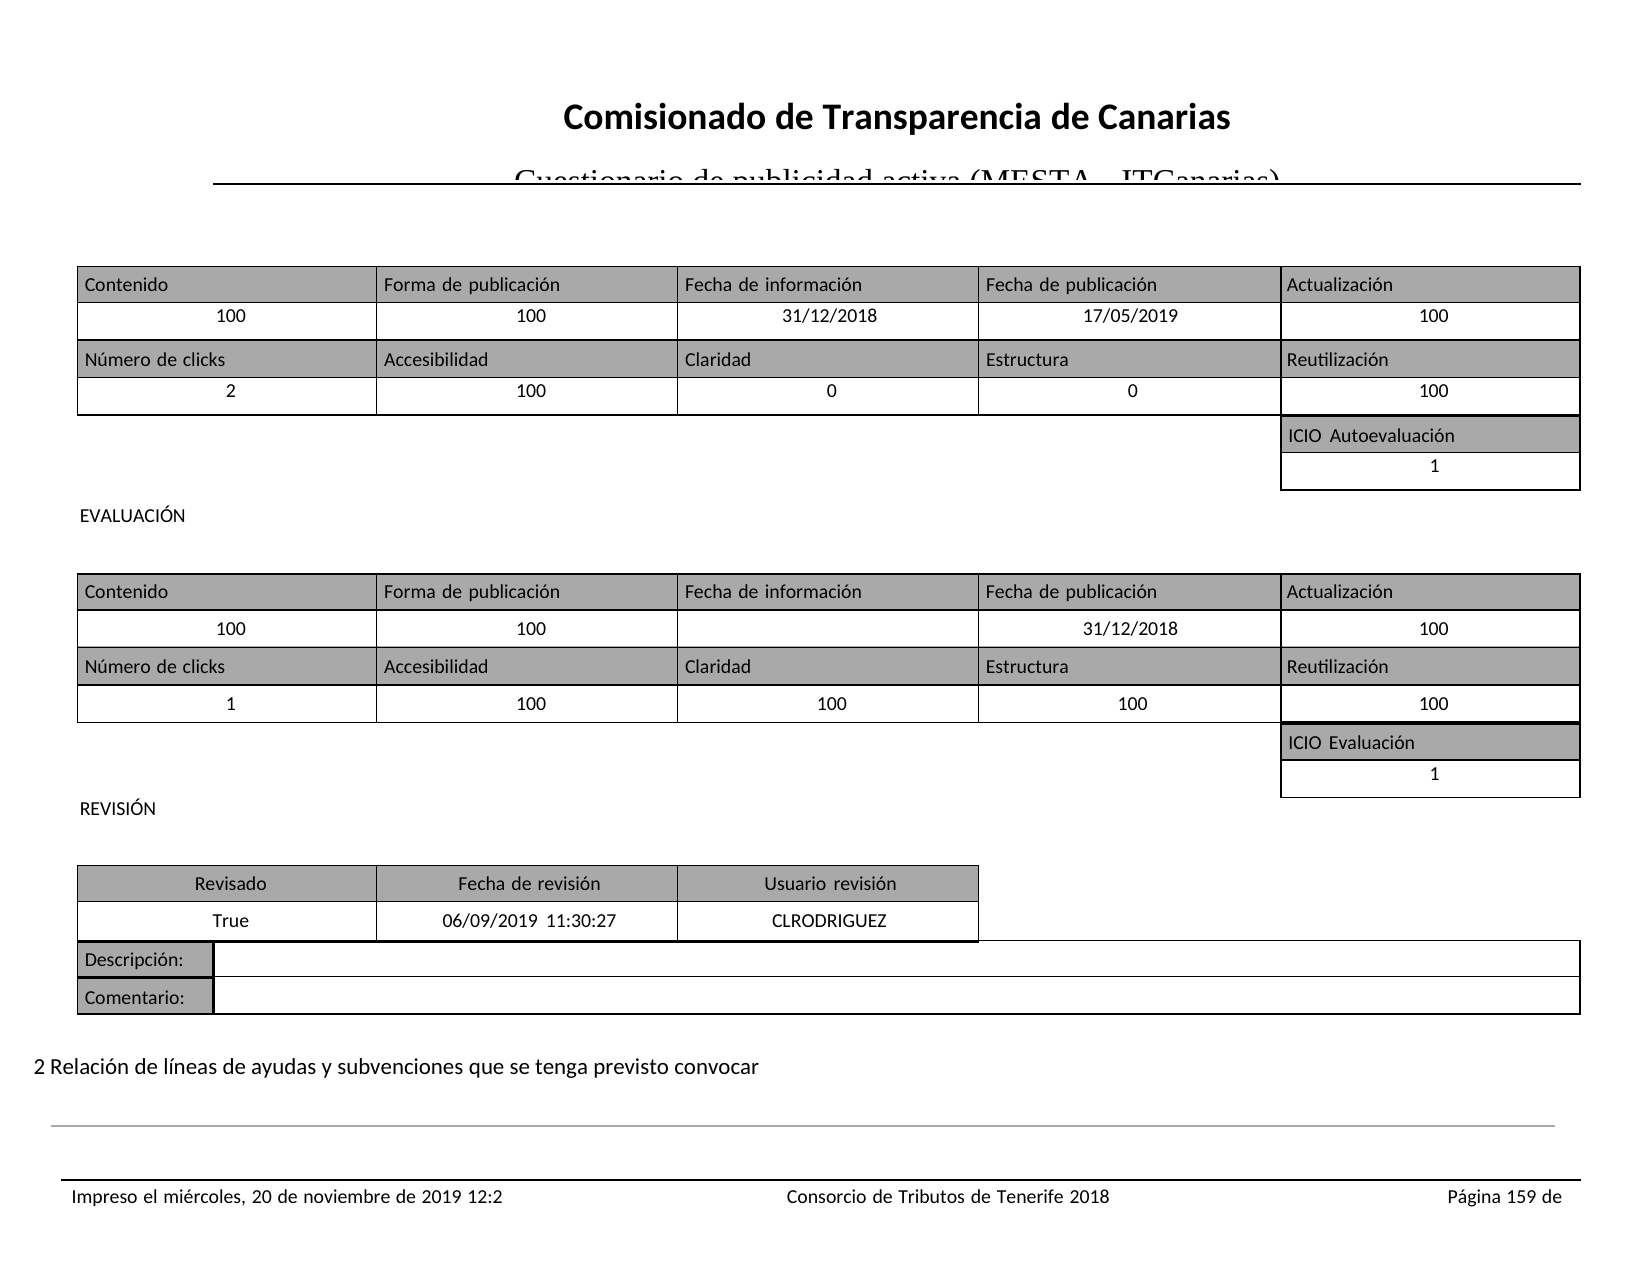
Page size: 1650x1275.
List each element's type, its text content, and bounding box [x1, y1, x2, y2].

table_cell Claridad [678, 341, 978, 377]
table_header Fecha de publicación [979, 267, 1280, 302]
table_header Actualización [1282, 267, 1579, 302]
table_cell Accesibilidad [377, 648, 677, 684]
table_header Forma de publicación [377, 267, 677, 302]
table_header Contenido [78, 575, 376, 609]
table_cell 100 [78, 303, 376, 339]
table_cell Reutilización [1282, 648, 1579, 684]
subtitle Relación de líneas de ayudas y subvenciones que se tenga previsto convocar [33, 1052, 1594, 1080]
table_cell 100 [377, 686, 677, 721]
table_cell [678, 611, 978, 646]
table_cell Número de clicks [78, 648, 376, 684]
table_cell 100 [979, 686, 1280, 721]
table_cell 100 [1282, 303, 1579, 339]
table_cell ICIO Evaluación [1282, 725, 1579, 759]
table_cell 1 [1282, 453, 1579, 489]
table_header Forma de publicación [377, 575, 677, 609]
table_cell 1 [1282, 761, 1579, 796]
table_cell 31/12/2018 [678, 303, 978, 339]
table_cell Comentario: [78, 979, 212, 1013]
table_cell 31/12/2018 [979, 611, 1280, 646]
table_cell 100 [678, 686, 978, 721]
table_cell [77, 723, 1280, 796]
table_cell Número de clicks [78, 341, 376, 377]
table_cell ICIO Autoevaluación [1282, 417, 1579, 452]
table_cell 2 [78, 378, 376, 414]
table_cell 100 [1282, 686, 1579, 721]
table_cell 17/05/2019 [979, 303, 1280, 339]
table_cell CLRODRIGUEZ [678, 902, 978, 940]
table_cell Claridad [678, 648, 978, 684]
table_cell Descripción: [78, 943, 212, 976]
table_cell [77, 416, 1280, 489]
table_header Actualización [1282, 575, 1579, 609]
table_cell 06/09/2019 11:30:27 [377, 902, 677, 940]
table_header Fecha de publicación [979, 575, 1280, 609]
table_cell [215, 977, 1579, 1013]
table_cell 0 [979, 378, 1280, 414]
table_cell Reutilización [1282, 341, 1579, 377]
table_cell Accesibilidad [377, 341, 677, 377]
table_cell 100 [377, 303, 677, 339]
table_cell 100 [377, 378, 677, 414]
table_cell [215, 941, 1579, 976]
table_cell 1 [78, 686, 376, 721]
table_cell 100 [78, 611, 376, 646]
table_cell 100 [1282, 611, 1579, 646]
table_header Contenido [78, 267, 376, 302]
text EVALUACIÓN [79, 503, 1594, 528]
table_header Fecha de revisión [377, 866, 677, 901]
table_cell 100 [377, 611, 677, 646]
table_header Fecha de información [678, 575, 978, 609]
table_header Fecha de información [678, 267, 978, 302]
text REVISIÓN [79, 798, 1594, 819]
table_header [979, 865, 1580, 940]
table_cell 0 [678, 378, 978, 414]
table_header Usuario revisión [678, 866, 978, 901]
table_cell 100 [1282, 378, 1579, 414]
table_cell Estructura [979, 341, 1280, 377]
table_header Revisado [78, 866, 376, 901]
table_cell True [78, 902, 376, 940]
table_cell Estructura [979, 648, 1280, 684]
